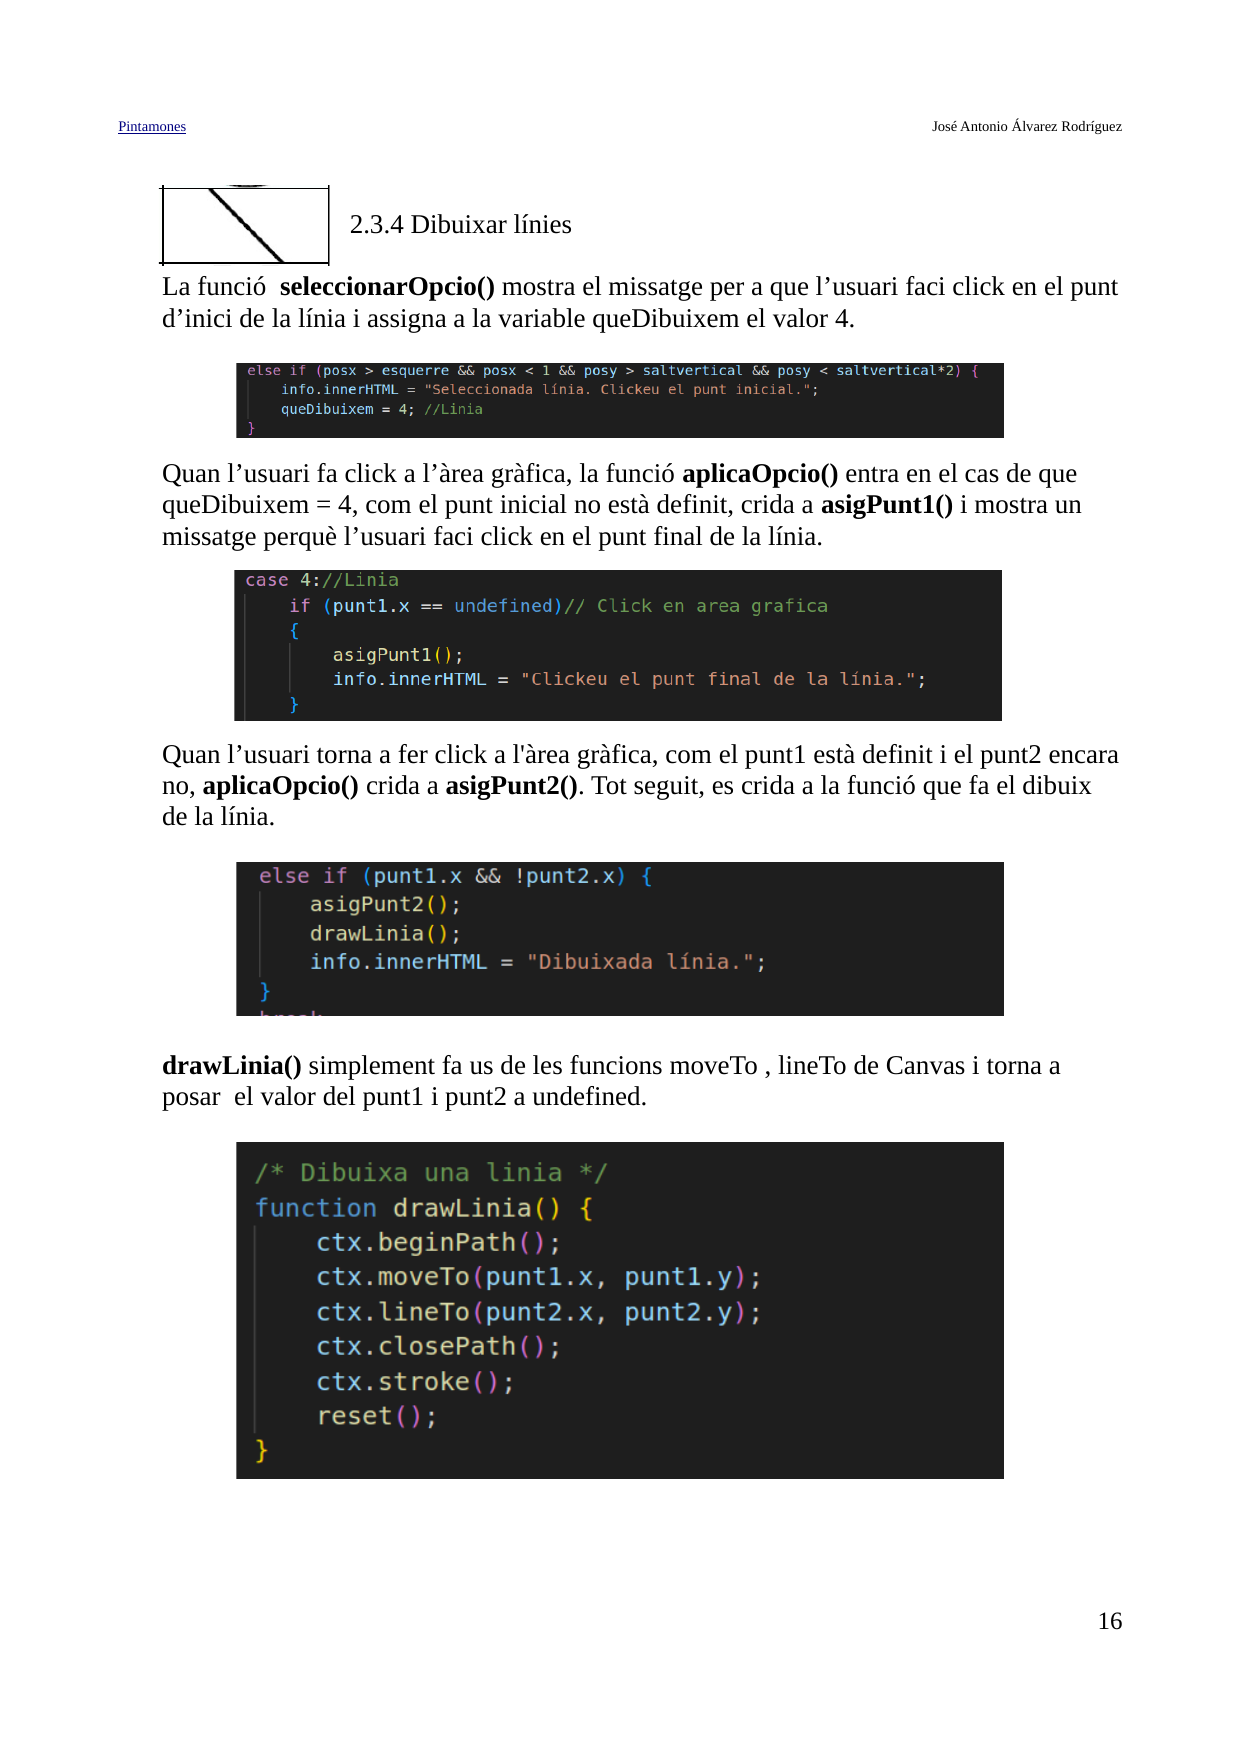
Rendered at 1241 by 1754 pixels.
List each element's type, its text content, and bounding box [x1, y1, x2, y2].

text [118, 208, 158, 239]
picture [236, 862, 1004, 1016]
picture [158, 185, 336, 266]
picture [236, 363, 1004, 438]
text Quan l’usuari torna a fer click a l'àrea gràfica, com el punt1 està definit i el punt2 encara no, aplicaOpcio() crida a asigPunt2(). Tot seguit, es crida a la funció que fa el dibuix de la línia. [162, 738, 1122, 831]
picture [236, 1142, 1004, 1479]
picture [234, 570, 1002, 721]
text drawLinia() simplement fa us de les funcions moveTo , lineTo de Canvas i torna a posar el valor del punt1 i punt2 a undefined. [162, 1049, 1122, 1111]
text 2.3.4 Dibuixar línies [336, 208, 1122, 239]
text La funció seleccionarOpcio() mostra el missatge per a que l’usuari faci click en el punt d’inici de la línia i assigna a la variable queDibuixem el valor 4. [162, 271, 1122, 333]
text Quan l’usuari fa click a l’àrea gràfica, la funció aplicaOpcio() entra en el cas de que queDibuixem = 4, com el punt inicial no està definit, crida a asigPunt1() i mostra un missatge perquè l’usuari faci click en el punt final de la línia. [162, 457, 1122, 551]
